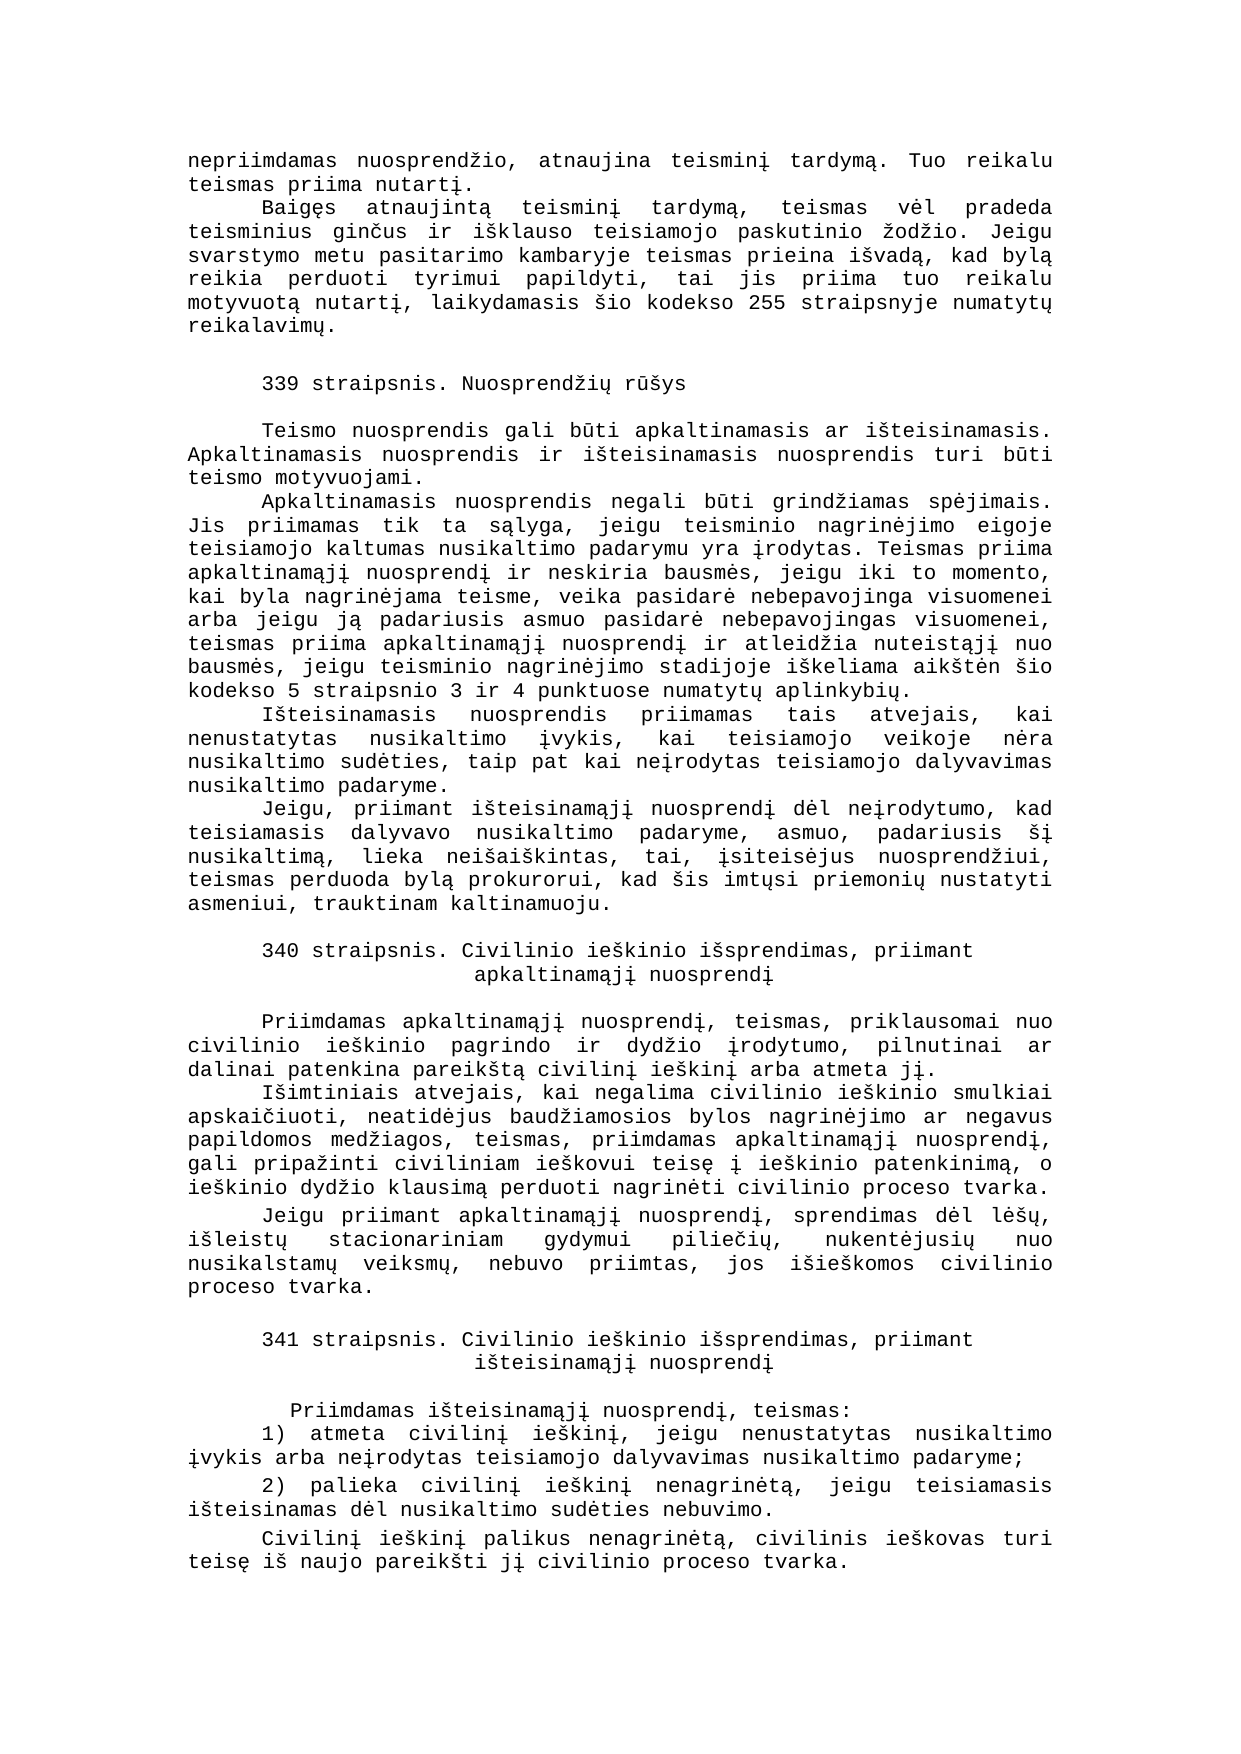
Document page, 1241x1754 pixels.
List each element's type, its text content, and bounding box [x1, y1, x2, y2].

text Išteisinamasis nuosprendis priimamas tais atvejais, kai nenustatytas nusikaltimo įvykis, kai teisiamojo veikoje nėra nusikaltimo sudėties, taip pat kai neįrodytas teisiamojo dalyvavimas nusikaltimo padaryme. [187, 704, 1053, 798]
text Baigęs atnaujintą teisminį tardymą, teismas vėl pradeda teisminius ginčus ir išklauso teisiamojo paskutinio žodžio. Jeigu svarstymo metu pasitarimo kambaryje teismas prieina išvadą, kad bylą reikia perduoti tyrimui papildyti, tai jis priima tuo reikalu motyvuotą nutartį, laikydamasis šio kodekso 255 straipsnyje numatytų reikalavimų. [187, 197, 1053, 339]
text 340 straipsnis. Civilinio ieškinio išsprendimas, priimant [187, 940, 1053, 964]
text Civilinį ieškinį palikus nenagrinėtą, civilinis ieškovas turi teisę iš naujo pareikšti jį civilinio proceso tvarka. [187, 1528, 1053, 1575]
text nepriimdamas nuosprendžio, atnaujina teisminį tardymą. Tuo reikalu teismas priima nutartį. [187, 150, 1053, 197]
text apkaltinamąjį nuosprendį [187, 964, 1053, 988]
text Išimtiniais atvejais, kai negalima civilinio ieškinio smulkiai apskaičiuoti, neatidėjus baudžiamosios bylos nagrinėjimo ar negavus papildomos medžiagos, teismas, priimdamas apkaltinamąjį nuosprendį, gali pripažinti civiliniam ieškovui teisę į ieškinio patenkinimą, o ieškinio dydžio klausimą perduoti nagrinėti civilinio proceso tvarka. [187, 1082, 1053, 1200]
text 1) atmeta civilinį ieškinį, jeigu nenustatytas nusikaltimo įvykis arba neįrodytas teisiamojo dalyvavimas nusikaltimo padaryme; [187, 1423, 1053, 1471]
text Jeigu priimant apkaltinamąjį nuosprendį, sprendimas dėl lėšų, išleistų stacionariniam gydymui piliečių, nukentėjusių nuo nusikalstamų veiksmų, nebuvo priimtas, jos išieškomos civilinio proceso tvarka. [187, 1205, 1053, 1300]
text Apkaltinamasis nuosprendis negali būti grindžiamas spėjimais. Jis priimamas tik ta sąlyga, jeigu teisminio nagrinėjimo eigoje teisiamojo kaltumas nusikaltimo padarymu yra įrodytas. Teismas priima apkaltinamąjį nuosprendį ir neskiria bausmės, jeigu iki to momento, kai byla nagrinėjama teisme, veika pasidarė nebepavojinga visuomenei arba jeigu ją padariusis asmuo pasidarė nebepavojingas visuomenei, teismas priima apkaltinamąjį nuosprendį ir atleidžia nuteistąjį nuo bausmės, jeigu teisminio nagrinėjimo stadijoje iškeliama aikštėn šio kodekso 5 straipsnio 3 ir 4 punktuose numatytų aplinkybių. [187, 491, 1053, 704]
text 341 straipsnis. Civilinio ieškinio išsprendimas, priimant [187, 1329, 1053, 1352]
text išteisinamąjį nuosprendį [187, 1352, 1053, 1376]
text Teismo nuosprendis gali būti apkaltinamasis ar išteisinamasis. Apkaltinamasis nuosprendis ir išteisinamasis nuosprendis turi būti teismo motyvuojami. [187, 420, 1053, 491]
text 2) palieka civilinį ieškinį nenagrinėtą, jeigu teisiamasis išteisinamas dėl nusikaltimo sudėties nebuvimo. [187, 1476, 1053, 1523]
text Priimdamas apkaltinamąjį nuosprendį, teismas, priklausomai nuo civilinio ieškinio pagrindo ir dydžio įrodytumo, pilnutinai ar dalinai patenkina pareikštą civilinį ieškinį arba atmeta jį. [187, 1011, 1053, 1082]
text Priimdamas išteisinamąjį nuosprendį, teismas: [216, 1399, 1053, 1423]
text Jeigu, priimant išteisinamąjį nuosprendį dėl neįrodytumo, kad teisiamasis dalyvavo nusikaltimo padaryme, asmuo, padariusis šį nusikaltimą, lieka neišaiškintas, tai, įsiteisėjus nuosprendžiui, teismas perduoda bylą prokurorui, kad šis imtųsi priemonių nustatyti asmeniui, trauktinam kaltinamuoju. [187, 798, 1053, 917]
text 339 straipsnis. Nuosprendžių rūšys [187, 373, 1053, 396]
